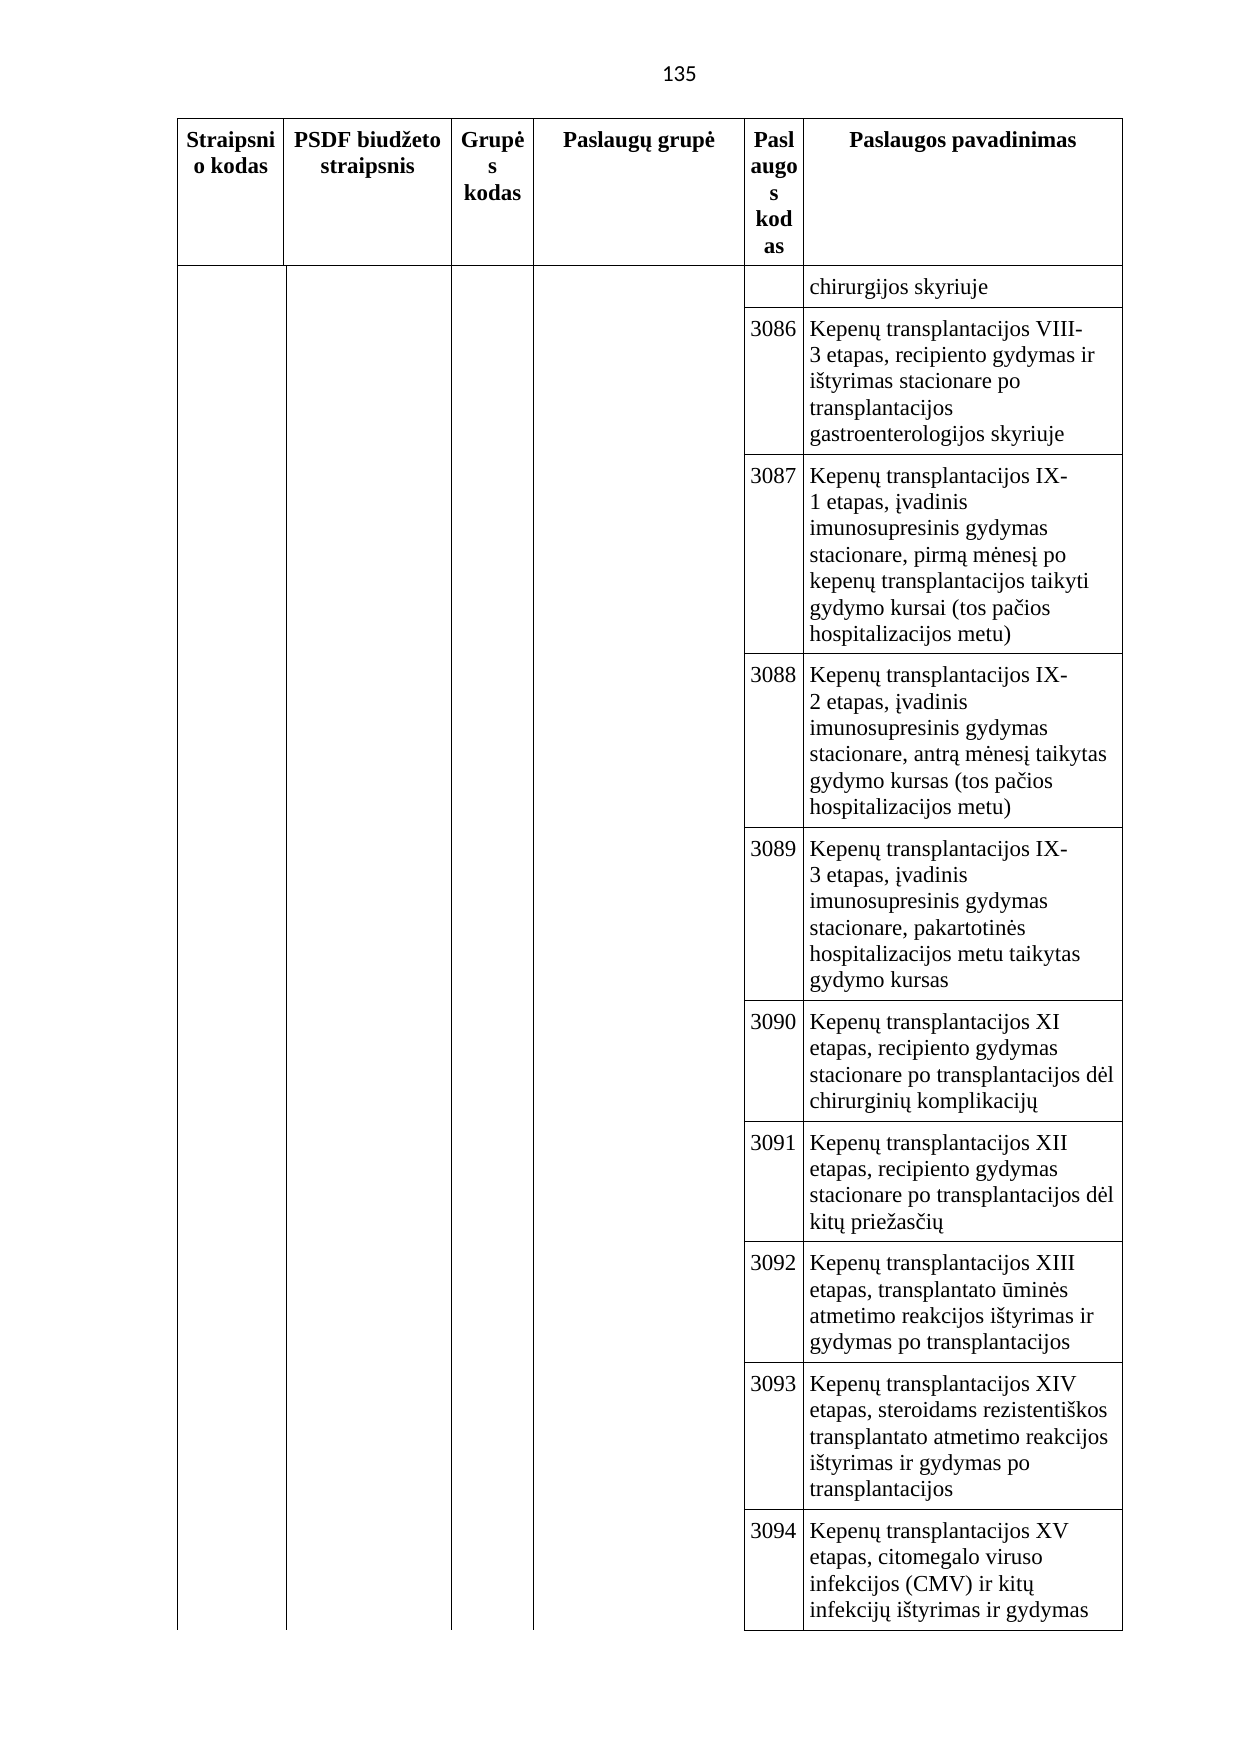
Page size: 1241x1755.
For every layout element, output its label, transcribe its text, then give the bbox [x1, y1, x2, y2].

table_cell 3086 [745, 308, 803, 454]
table_cell [452, 827, 533, 1000]
table_cell [287, 1000, 451, 1121]
table_cell [534, 307, 744, 454]
table_cell Kepenų transplantacijos XI etapas, recipiento gydymas stacionare po transplantacijos dėl chirurginių komplikacijų [804, 1001, 1122, 1121]
table_cell [452, 454, 533, 653]
table_cell [534, 1509, 744, 1629]
table_cell Kepenų transplantacijos XIV etapas, steroidams rezistentiškos transplantato atmetimo reakcijos ištyrimas ir gydymas po transplantacijos [804, 1363, 1122, 1509]
table_cell Kepenų transplantacijos XIII etapas, transplantato ūminės atmetimo reakcijos ištyrimas ir gydymas po transplantacijos [804, 1242, 1122, 1362]
table_cell [287, 1121, 451, 1241]
table_cell [287, 266, 451, 307]
table_header Paslaugos kodas [745, 119, 803, 265]
table_cell [452, 307, 533, 454]
table_cell 3090 [745, 1001, 803, 1121]
table_cell [452, 653, 533, 827]
table_cell [534, 266, 744, 307]
table_cell 3093 [745, 1363, 803, 1509]
table_cell 3094 [745, 1510, 803, 1629]
table_cell Kepenų transplantacijos IX-2 etapas, įvadinis imunosupresinis gydymas stacionare, antrą mėnesį taikytas gydymo kursas (tos pačios hospitalizacijos metu) [804, 654, 1122, 827]
table_cell [452, 1000, 533, 1121]
table_cell [534, 1241, 744, 1362]
table_cell [178, 827, 286, 1000]
table_cell [452, 1362, 533, 1509]
table_cell [534, 1121, 744, 1241]
table_cell 3092 [745, 1242, 803, 1362]
table_header Grupės kodas [452, 119, 533, 265]
table_header PSDF biudžeto straipsnis [284, 119, 451, 265]
table_header Paslaugos pavadinimas [804, 119, 1122, 265]
table_cell Kepenų transplantacijos XII etapas, recipiento gydymas stacionare po transplantacijos dėl kitų priežasčių [804, 1122, 1122, 1241]
table_cell Kepenų transplantacijos VIII-3 etapas, recipiento gydymas ir ištyrimas stacionare po transplantacijos gastroenterologijos skyriuje [804, 308, 1122, 454]
table_header Paslaugų grupė [534, 119, 744, 265]
table_cell [534, 454, 744, 653]
table_cell [287, 1241, 451, 1362]
table_cell [287, 454, 451, 653]
table_cell Kepenų transplantacijos XV etapas, citomegalo viruso infekcijos (CMV) ir kitų infekcijų ištyrimas ir gydymas [804, 1510, 1122, 1629]
table_cell [178, 1241, 286, 1362]
table_cell [287, 1362, 451, 1509]
table_cell [178, 454, 286, 653]
table_cell 3087 [745, 455, 803, 653]
table_cell [534, 827, 744, 1000]
table_cell [178, 1509, 286, 1629]
table_cell 3089 [745, 828, 803, 1000]
table_cell Kepenų transplantacijos IX-3 etapas, įvadinis imunosupresinis gydymas stacionare, pakartotinės hospitalizacijos metu taikytas gydymo kursas [804, 828, 1122, 1000]
table_cell 3091 [745, 1122, 803, 1241]
table_cell [178, 1000, 286, 1121]
table_cell [287, 653, 451, 827]
table_cell Kepenų transplantacijos IX-1 etapas, įvadinis imunosupresinis gydymas stacionare, pirmą mėnesį po kepenų transplantacijos taikyti gydymo kursai (tos pačios hospitalizacijos metu) [804, 455, 1122, 653]
table_cell [287, 1509, 451, 1629]
table_header Straipsnio kodas [178, 119, 283, 265]
table_cell [178, 1121, 286, 1241]
table_cell [178, 307, 286, 454]
table_cell [178, 653, 286, 827]
table_cell [452, 266, 533, 307]
table_cell [534, 1000, 744, 1121]
table_cell [745, 266, 803, 307]
table_cell [178, 266, 286, 307]
table_cell [534, 653, 744, 827]
table_cell 3088 [745, 654, 803, 827]
table_cell [287, 307, 451, 454]
table_cell [452, 1509, 533, 1629]
table_cell chirurgijos skyriuje [804, 266, 1122, 307]
table_cell [287, 827, 451, 1000]
table_cell [534, 1362, 744, 1509]
table_cell [452, 1241, 533, 1362]
table_cell [178, 1362, 286, 1509]
table_cell [452, 1121, 533, 1241]
